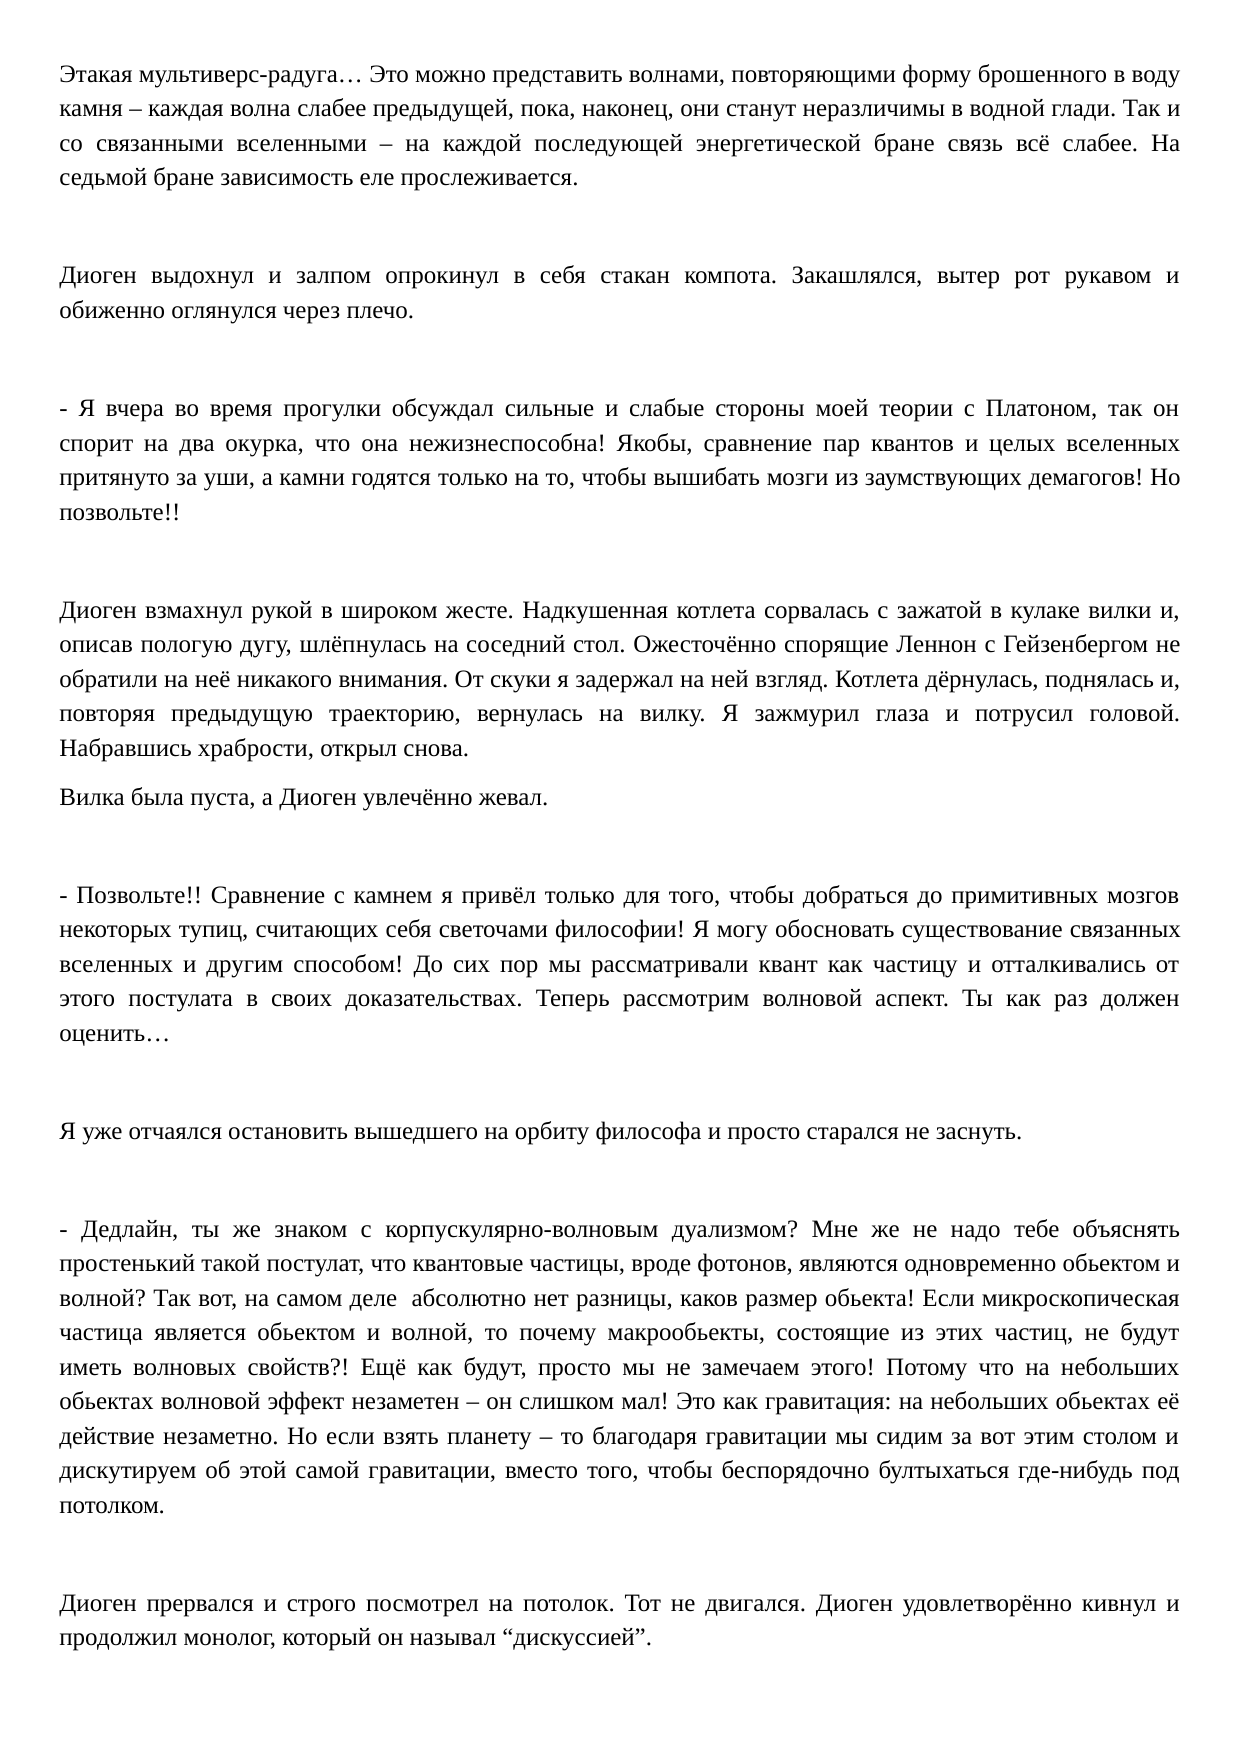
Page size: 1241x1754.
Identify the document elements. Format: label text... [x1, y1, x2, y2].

text Этакая мультиверс-радуга… Это можно представить волнами, повторяющими форму брошенного в воду камня – каждая волна слабее предыдущей, пока, наконец, они станут неразличимы в водной глади. Так и со связанными вселенными – на каждой последующей энергетической бране связь всё слабее. На седьмой бране зависимость еле прослеживается. [59, 59, 1181, 191]
text Диоген прервался и строго посмотрел на потолок. Тот не двигался. Диоген удовлетворённо кивнул и продолжил монолог, который он называл “дискуссией”. [59, 1588, 1181, 1651]
text Я уже отчаялся остановить вышедшего на орбиту философа и просто старался не заснуть. [59, 1116, 1181, 1145]
text Вилка была пуста, а Диоген увлечённо жевал. [59, 782, 1181, 811]
text - Позвольте!! Сравнение с камнем я привёл только для того, чтобы добраться до примитивных мозгов некоторых тупиц, считающих себя светочами философии! Я могу обосновать существование связанных вселенных и другим способом! До сих пор мы рассматривали квант как частицу и отталкивались от этого постулата в своих доказательствах. Теперь рассмотрим волновой аспект. Ты как раз должен оценить… [59, 880, 1181, 1047]
text - Дедлайн, ты же знаком с корпускулярно-волновым дуализмом? Мне же не надо тебе объяснять простенький такой постулат, что квантовые частицы, вроде фотонов, являются одновременно обьектом и волной? Так вот, на самом деле абсолютно нет разницы, каков размер обьекта! Если микроскопическая частица является обьектом и волной, то почему макрообьекты, состоящие из этих частиц, не будут иметь волновых свойств?! Ещё как будут, просто мы не замечаем этого! Потому что на небольших обьектах волновой эффект незаметен – он слишком мал! Это как гравитация: на небольших обьектах её действие незаметно. Но если взять планету – то благодаря гравитации мы сидим за вот этим столом и дискутируем об этой самой гравитации, вместо того, чтобы беспорядочно бултыхаться где-нибудь под потолком. [59, 1214, 1181, 1519]
text - Я вчера во время прогулки обсуждал сильные и слабые стороны моей теории с Платоном, так он спорит на два окурка, что она нежизнеспособна! Якобы, сравнение пар квантов и целых вселенных притянуто за уши, а камни годятся только на то, чтобы вышибать мозги из заумствующих демагогов! Но позвольте!! [59, 393, 1181, 525]
text Диоген выдохнул и залпом опрокинул в себя стакан компота. Закашлялся, вытер рот рукавом и обиженно оглянулся через плечо. [59, 261, 1181, 324]
text Диоген взмахнул рукой в широком жесте. Надкушенная котлета сорвалась с зажатой в кулаке вилки и, описав пологую дугу, шлёпнулась на соседний стол. Ожесточённо спорящие Леннон с Гейзенбергом не обратили на неё никакого внимания. От скуки я задержал на ней взгляд. Котлета дёрнулась, поднялась и, повторяя предыдущую траекторию, вернулась на вилку. Я зажмурил глаза и потрусил головой. Набравшись храбрости, открыл снова. [59, 595, 1181, 761]
